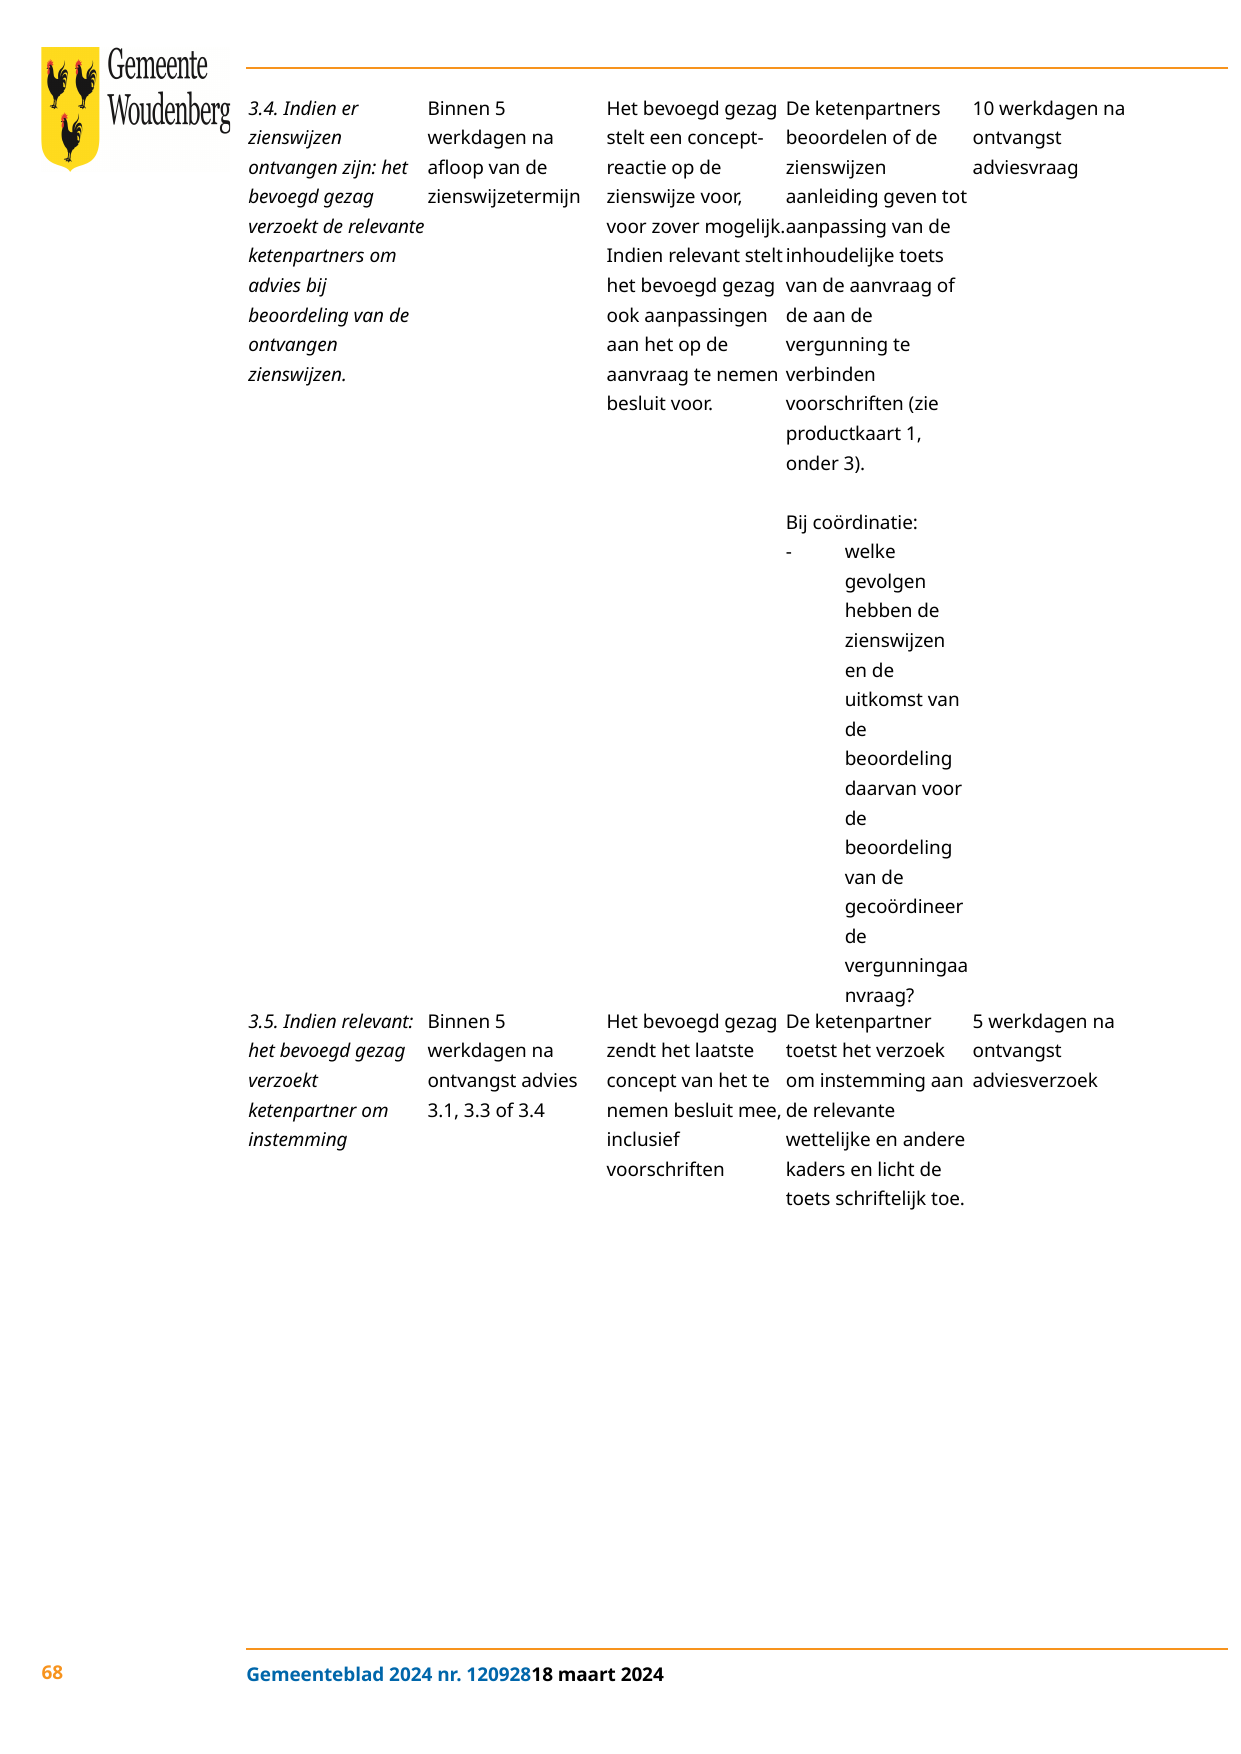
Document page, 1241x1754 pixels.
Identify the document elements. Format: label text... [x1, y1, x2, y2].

table_cell Binnen 5 werkdagen na ontvangst advies 3.1, 3.3 of 3.4 [427, 1008, 606, 1211]
table_cell Binnen 5 werkdagen na afloop van de zienswijzetermijn [427, 95, 606, 1008]
table_cell Het bevoegd gezag stelt een concept-reactie op de zienswijze voor, voor zover mogelijk. Indien relevant stelt het bevoegd gezag ook aanpassingen aan het op de aanvraag te nemen besluit voor. [606, 95, 786, 1008]
table_cell 10 werkdagen na ontvangst adviesvraag [973, 95, 1152, 1008]
table_cell 5 werkdagen na ontvangst adviesverzoek [973, 1008, 1152, 1211]
table_cell De ketenpartners beoordelen of de zienswijzen aanleiding geven tot aanpassing van de inhoudelijke toets van de aanvraag of de aan de vergunning te verbinden voorschriften (zie productkaart 1, onder 3). Bij coördinatie: welke gevolgen hebben de zienswijzen en de uitkomst van de beoordeling daarvan voor de beoordeling van de gecoördineerde vergunningaanvraag? [786, 95, 972, 1008]
table_cell 3.5. Indien relevant: het bevoegd gezag verzoekt ketenpartner om instemming [248, 1008, 427, 1211]
table_cell Het bevoegd gezag zendt het laatste concept van het te nemen besluit mee, inclusief voorschriften [606, 1008, 786, 1211]
table_cell 3.4. Indien er zienswijzen ontvangen zijn: het bevoegd gezag verzoekt de relevante ketenpartners om advies bij beoordeling van de ontvangen zienswijzen. [248, 95, 427, 1008]
table_cell De ketenpartner toetst het verzoek om instemming aan de relevante wettelijke en andere kaders en licht de toets schriftelijk toe. [786, 1008, 972, 1211]
picture [41, 47, 231, 172]
